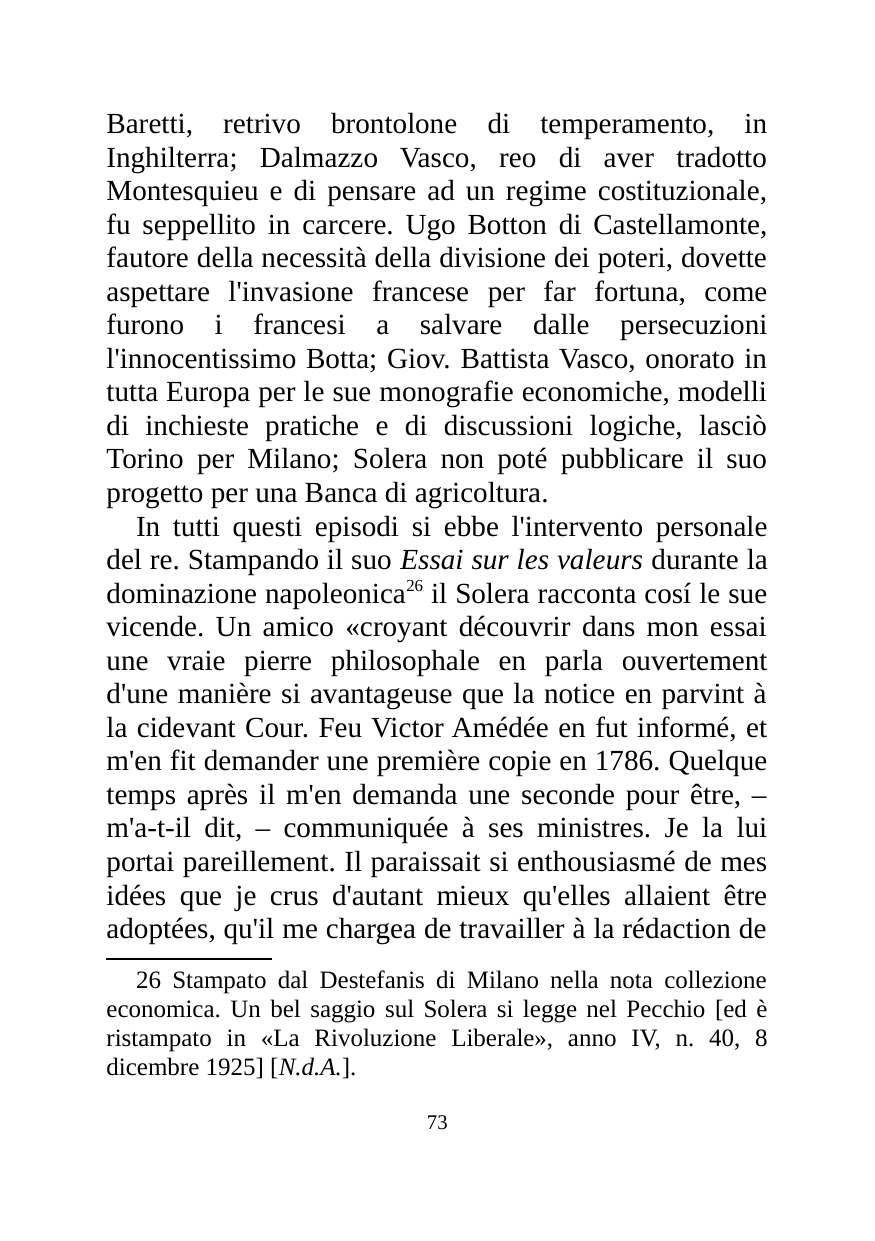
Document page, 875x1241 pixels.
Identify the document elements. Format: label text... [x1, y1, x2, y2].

text Stampato dal Destefanis di Milano nella nota collezione economica. Un bel saggio sul Solera si legge nel Pecchio [ed è ristampato in «La Rivoluzione Liberale», anno IV, n. 40, 8 dicembre 1925] [N.d.A.]. [106, 965, 768, 1080]
text In tutti questi episodi si ebbe l'intervento personale del re. Stampando il suo Essai sur les valeurs durante la dominazione napoleonica il Solera racconta cosí le sue vicende. Un amico «croyant découvrir dans mon essai une vraie pierre philosophale en parla ouvertement d'une manière si avantageuse que la notice en parvint à la cidevant Cour. Feu Victor Amédée en fut informé, et m'en fit demander une première copie en 1786. Quelque temps après il m'en demanda une seconde pour être, – m'a-t-il dit, – communiquée à ses ministres. Je la lui portai pareillement. Il paraissait si enthousiasmé de mes idées que je crus d'autant mieux qu'elles allaient être adoptées, qu'il me chargea de travailler à la rédaction de [106, 509, 768, 945]
text Baretti, retrivo brontolone di temperamento, in Inghilterra; Dalmazzo Vasco, reo di aver tradotto Montesquieu e di pensare ad un regime costituzionale, fu seppellito in carcere. Ugo Botton di Castellamonte, fautore della necessità della divisione dei poteri, dovette aspettare l'invasione francese per far fortuna, come furono i francesi a salvare dalle persecuzioni l'innocentissimo Botta; Giov. Battista Vasco, onorato in tutta Europa per le sue monografie economiche, modelli di inchieste pratiche e di discussioni logiche, lasciò Torino per Milano; Solera non poté pubblicare il suo progetto per una Banca di agricoltura. [106, 106, 768, 509]
